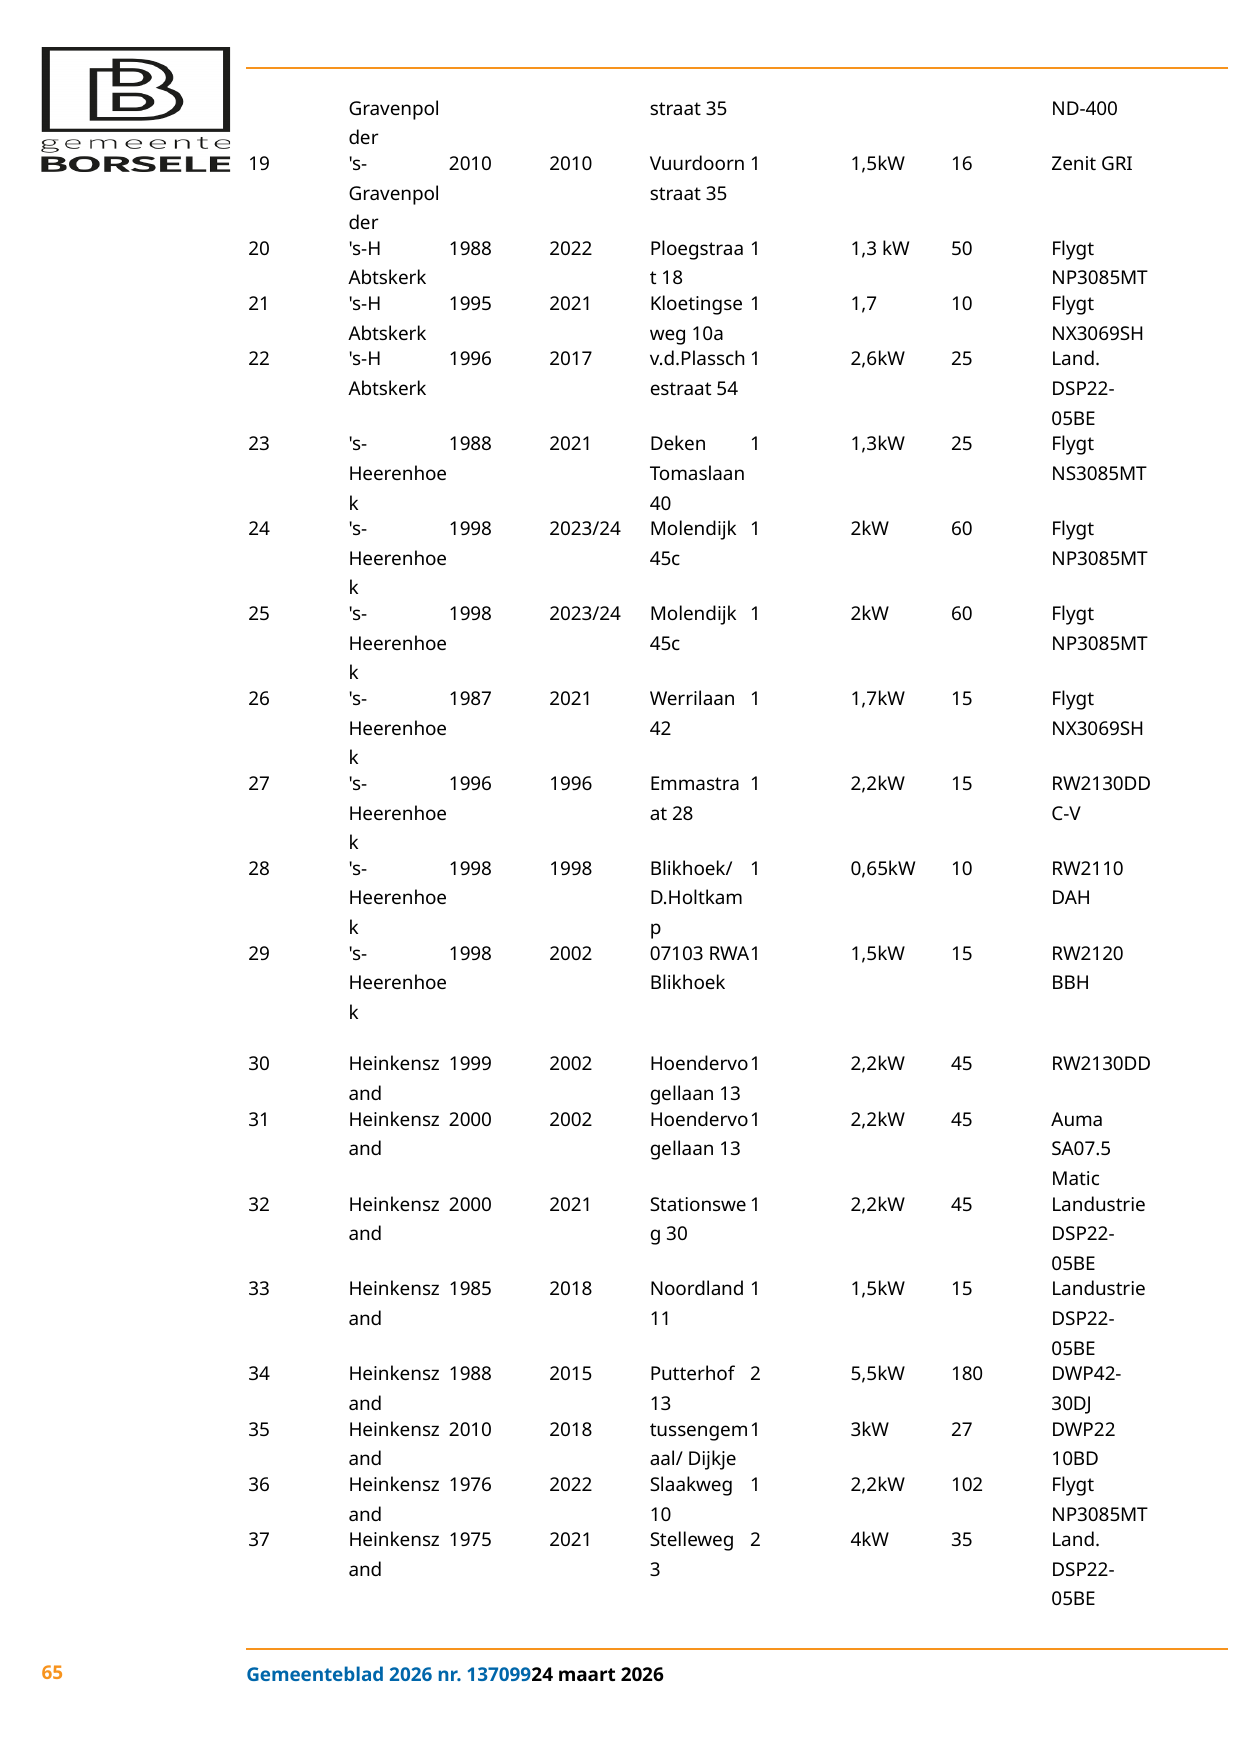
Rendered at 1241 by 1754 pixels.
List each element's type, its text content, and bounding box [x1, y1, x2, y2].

table_cell Molendijk 45c [650, 515, 750, 600]
table_cell Kloetingseweg 10a [650, 290, 750, 346]
table_cell Slaakweg 10 [650, 1471, 750, 1526]
table_cell Flygt NP3085MT [1051, 515, 1152, 600]
table_cell 15 [951, 685, 1051, 770]
table_cell 45 [951, 1106, 1051, 1191]
table_cell 1987 [449, 685, 549, 770]
table_cell 2 [750, 1526, 850, 1611]
table_cell RW2110 DAH [1051, 855, 1152, 940]
table_cell [850, 95, 951, 150]
table_cell 60 [951, 515, 1051, 600]
table_cell 's-Heerenhoek [348, 431, 449, 515]
table_cell [650, 1025, 750, 1051]
table_cell 2018 [549, 1416, 649, 1471]
table_cell 1,3kW [850, 431, 951, 515]
table_cell 25 [951, 431, 1051, 515]
table_cell 2017 [549, 346, 649, 431]
table_cell straat 35 [650, 95, 750, 150]
table_cell Hoendervogellaan 13 [650, 1051, 750, 1106]
table_cell 1988 [449, 1361, 549, 1416]
table_cell ND-400 [1051, 95, 1152, 150]
table_cell 22 [248, 346, 348, 431]
table_cell 's-Heerenhoek [348, 770, 449, 855]
table_cell Flygt NP3085MT [1051, 1471, 1152, 1526]
table_cell 15 [951, 1276, 1051, 1361]
table_cell Heinkenszand [348, 1276, 449, 1361]
table_cell 45 [951, 1191, 1051, 1276]
table_cell 1,7kW [850, 685, 951, 770]
table_cell 2010 [549, 150, 649, 235]
table_cell Gravenpolder [348, 95, 449, 150]
table_cell 4kW [850, 1526, 951, 1611]
table_cell 2023/24 [549, 515, 649, 600]
table_cell 1 [750, 685, 850, 770]
table_cell 1 [750, 770, 850, 855]
table_cell 's-H Abtskerk [348, 346, 449, 431]
table_cell 1,7 [850, 290, 951, 346]
table_cell 's-Heerenhoek [348, 855, 449, 940]
table_cell 2000 [449, 1106, 549, 1191]
table_cell 1 [750, 1106, 850, 1191]
table_cell DWP22 10BD [1051, 1416, 1152, 1471]
table_cell 2022 [549, 235, 649, 290]
table_cell Heinkenszand [348, 1051, 449, 1106]
table_cell Auma SA07.5 Matic [1051, 1106, 1152, 1191]
table_cell Heinkenszand [348, 1106, 449, 1191]
table_cell 26 [248, 685, 348, 770]
table_cell 1 [750, 1471, 850, 1526]
table_cell 2021 [549, 1526, 649, 1611]
table_cell 0,65kW [850, 855, 951, 940]
table_cell 35 [951, 1526, 1051, 1611]
table_cell 1995 [449, 290, 549, 346]
table_cell 25 [951, 346, 1051, 431]
table_cell 1976 [449, 1471, 549, 1526]
table_cell 32 [248, 1191, 348, 1276]
table_cell Heinkenszand [348, 1471, 449, 1526]
table_cell 2,2kW [850, 1106, 951, 1191]
table_cell [549, 95, 649, 150]
table_cell Werrilaan 42 [650, 685, 750, 770]
table_cell 07103 RWA Blikhoek [650, 940, 750, 1025]
table_cell Putterhof 13 [650, 1361, 750, 1416]
table_cell Hoendervogellaan 13 [650, 1106, 750, 1191]
table_cell 19 [248, 150, 348, 235]
table_cell 1 [750, 600, 850, 685]
table_cell [449, 95, 549, 150]
table_cell Vuurdoornstraat 35 [650, 150, 750, 235]
table_cell 2 [750, 1361, 850, 1416]
table_cell 2,2kW [850, 1471, 951, 1526]
table_cell 180 [951, 1361, 1051, 1416]
table_cell 2002 [549, 1051, 649, 1106]
table_cell 1,5kW [850, 940, 951, 1025]
table_cell 60 [951, 600, 1051, 685]
table_cell [1051, 1025, 1152, 1051]
table_cell 1,3 kW [850, 235, 951, 290]
table_cell Blikhoek/D.Holtkamp [650, 855, 750, 940]
table_cell 's-Heerenhoek [348, 685, 449, 770]
table_cell 2022 [549, 1471, 649, 1526]
table_cell Deken Tomaslaan 40 [650, 431, 750, 515]
table_cell 2kW [850, 515, 951, 600]
table_cell 1985 [449, 1276, 549, 1361]
table_cell Landustrie DSP22-05BE [1051, 1276, 1152, 1361]
table_cell 1996 [449, 770, 549, 855]
table_cell 2002 [549, 1106, 649, 1191]
table_cell v.d.Plasschestraat 54 [650, 346, 750, 431]
table_cell Stationsweg 30 [650, 1191, 750, 1276]
table_cell Flygt NS3085MT [1051, 431, 1152, 515]
table_cell 33 [248, 1276, 348, 1361]
table_cell [449, 1025, 549, 1051]
table_cell Heinkenszand [348, 1361, 449, 1416]
table_cell 34 [248, 1361, 348, 1416]
table_cell DWP42-30DJ [1051, 1361, 1152, 1416]
table_cell Land. DSP22-05BE [1051, 1526, 1152, 1611]
table_cell 45 [951, 1051, 1051, 1106]
table_cell 21 [248, 290, 348, 346]
table_cell 20 [248, 235, 348, 290]
table_cell [248, 1025, 348, 1051]
table_cell 31 [248, 1106, 348, 1191]
table_cell 1 [750, 431, 850, 515]
table_cell 's-Heerenhoek [348, 515, 449, 600]
table_cell 24 [248, 515, 348, 600]
table_cell Land. DSP22-05BE [1051, 346, 1152, 431]
table_cell 1 [750, 855, 850, 940]
table_cell 50 [951, 235, 1051, 290]
table_cell 2010 [449, 1416, 549, 1471]
table_cell Flygt NP3085MT [1051, 600, 1152, 685]
table_cell 1 [750, 940, 850, 1025]
table_cell [248, 95, 348, 150]
table_cell 1 [750, 515, 850, 600]
table_cell 's-Heerenhoek [348, 600, 449, 685]
table_cell [951, 95, 1051, 150]
table_cell 27 [951, 1416, 1051, 1471]
table_cell 10 [951, 855, 1051, 940]
table_cell 1 [750, 1191, 850, 1276]
table_cell 1996 [549, 770, 649, 855]
table_cell [750, 1025, 850, 1051]
table_cell 2,2kW [850, 1191, 951, 1276]
table_cell 's-H Abtskerk [348, 290, 449, 346]
table_cell 25 [248, 600, 348, 685]
table_cell 27 [248, 770, 348, 855]
table_cell 2023/24 [549, 600, 649, 685]
table_cell [951, 1025, 1051, 1051]
table_cell 1 [750, 1051, 850, 1106]
table_cell RW2130DDC-V [1051, 770, 1152, 855]
table_cell RW2130DD [1051, 1051, 1152, 1106]
table_cell 2021 [549, 431, 649, 515]
table_cell Noordland 11 [650, 1276, 750, 1361]
table_cell Stelleweg 3 [650, 1526, 750, 1611]
table_cell 1 [750, 1416, 850, 1471]
table_cell 1998 [449, 940, 549, 1025]
table_cell Flygt NP3085MT [1051, 235, 1152, 290]
table_cell 1,5kW [850, 150, 951, 235]
table_cell 2021 [549, 1191, 649, 1276]
table_cell Heinkenszand [348, 1191, 449, 1276]
table_cell Flygt NX3069SH [1051, 685, 1152, 770]
table_cell 1988 [449, 431, 549, 515]
table_cell tussengemaal/ Dijkje [650, 1416, 750, 1471]
table_cell 1 [750, 1276, 850, 1361]
table_cell Ploegstraat 18 [650, 235, 750, 290]
table_cell 1 [750, 346, 850, 431]
table_cell 2002 [549, 940, 649, 1025]
table_cell 1998 [449, 515, 549, 600]
table_cell 37 [248, 1526, 348, 1611]
table_cell 2010 [449, 150, 549, 235]
table_cell 2kW [850, 600, 951, 685]
table_cell 2021 [549, 290, 649, 346]
table_cell [850, 1025, 951, 1051]
table_cell 10 [951, 290, 1051, 346]
table_cell 15 [951, 770, 1051, 855]
table_cell [549, 1025, 649, 1051]
table_cell 1975 [449, 1526, 549, 1611]
table_cell 28 [248, 855, 348, 940]
table_cell 2015 [549, 1361, 649, 1416]
table_cell 1998 [549, 855, 649, 940]
table_cell Heinkenszand [348, 1416, 449, 1471]
table_cell 1999 [449, 1051, 549, 1106]
table_cell 2,6kW [850, 346, 951, 431]
table_cell 35 [248, 1416, 348, 1471]
table_cell RW2120 BBH [1051, 940, 1152, 1025]
table_cell 36 [248, 1471, 348, 1526]
table_cell 1,5kW [850, 1276, 951, 1361]
table_cell 23 [248, 431, 348, 515]
table_cell [348, 1025, 449, 1051]
table_cell 5,5kW [850, 1361, 951, 1416]
table_cell 1998 [449, 600, 549, 685]
table_cell 15 [951, 940, 1051, 1025]
table_cell 1996 [449, 346, 549, 431]
table_cell 30 [248, 1051, 348, 1106]
table_cell 2,2kW [850, 770, 951, 855]
table_cell 1998 [449, 855, 549, 940]
table_cell Landustrie DSP22-05BE [1051, 1191, 1152, 1276]
table_cell 2,2kW [850, 1051, 951, 1106]
table_cell 's-Heerenhoek [348, 940, 449, 1025]
table_cell 16 [951, 150, 1051, 235]
table_cell 's-H Abtskerk [348, 235, 449, 290]
table_cell 1 [750, 150, 850, 235]
table_cell Emmastraat 28 [650, 770, 750, 855]
picture [41, 47, 231, 172]
table_cell 2021 [549, 685, 649, 770]
table_cell 2018 [549, 1276, 649, 1361]
table_cell Flygt NX3069SH [1051, 290, 1152, 346]
table_cell 's-Gravenpolder [348, 150, 449, 235]
table_cell 1 [750, 235, 850, 290]
table_cell Heinkenszand [348, 1526, 449, 1611]
table_cell [750, 95, 850, 150]
table_cell 1 [750, 290, 850, 346]
table_cell 3kW [850, 1416, 951, 1471]
table_cell 29 [248, 940, 348, 1025]
table_cell Molendijk 45c [650, 600, 750, 685]
table_cell 1988 [449, 235, 549, 290]
table_cell 102 [951, 1471, 1051, 1526]
table_cell 2000 [449, 1191, 549, 1276]
table_cell Zenit GRI [1051, 150, 1152, 235]
